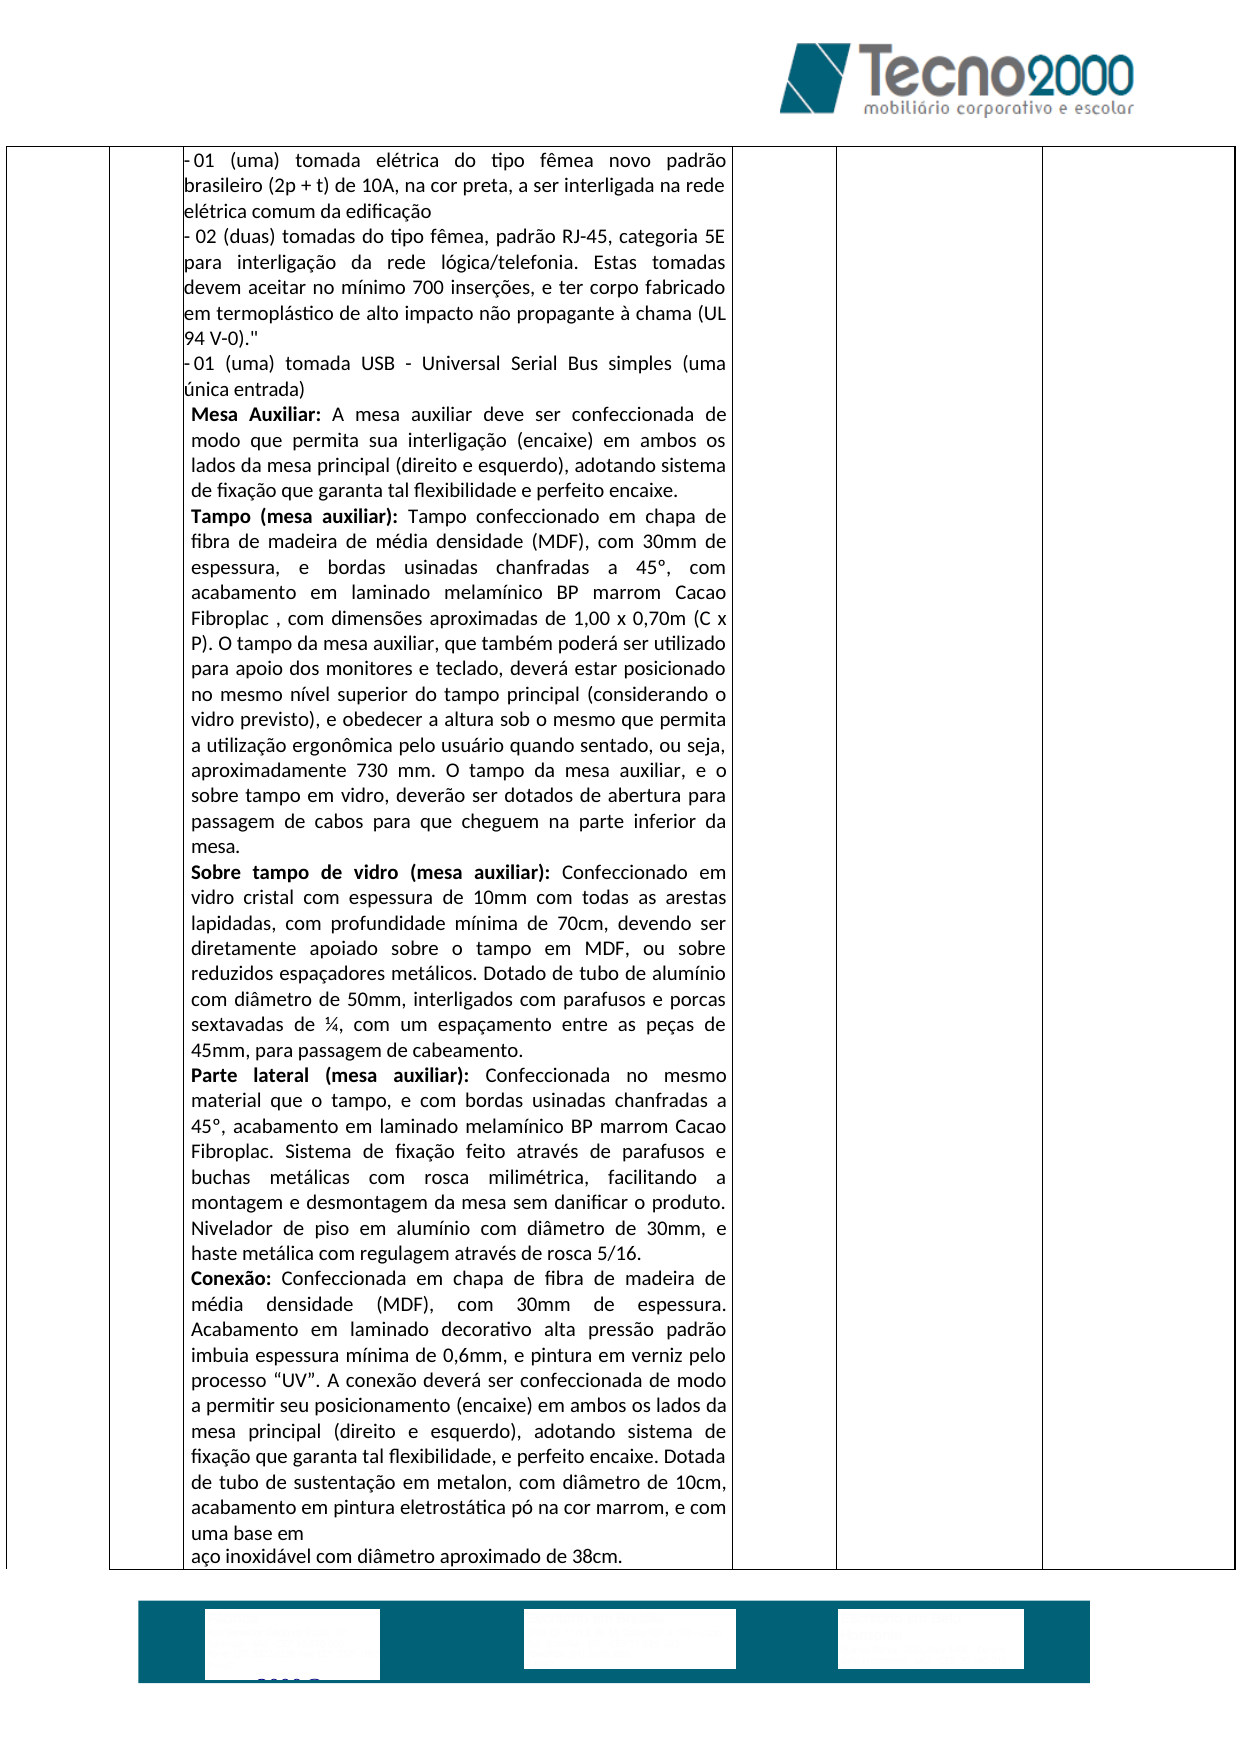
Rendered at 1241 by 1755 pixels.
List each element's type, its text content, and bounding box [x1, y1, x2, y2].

table_header [110, 147, 183, 1569]
table_header [733, 147, 836, 1569]
table_header [837, 147, 1042, 1569]
table_header [7, 147, 109, 1569]
table_header 01 (uma) tomada elétrica do tipo fêmea novo padrão brasileiro (2p + t) de 10A, na cor preta, a ser interligada na rede elétrica comum da edificação 02 (duas) tomadas do tipo fêmea, padrão RJ-45, categoria 5E para interligação da rede lógica/telefonia. Estas tomadas devem aceitar no mínimo 700 inserções, e ter corpo fabricado em termoplástico de alto impacto não propagante à chama (UL 94 V-0)." 01 (uma) tomada USB - Universal Serial Bus simples (uma única entrada) Mesa Auxiliar: A mesa auxiliar deve ser confeccionada de modo que permita sua interligação (encaixe) em ambos os lados da mesa principal (direito e esquerdo), adotando sistema de fixação que garanta tal flexibilidade e perfeito encaixe. Tampo (mesa auxiliar): Tampo confeccionado em chapa de fibra de madeira de média densidade (MDF), com 30mm de espessura, e bordas usinadas chanfradas a 45º, com acabamento em laminado melamínico BP marrom Cacao Fibroplac , com dimensões aproximadas de 1,00 x 0,70m (C x P). O tampo da mesa auxiliar, que também poderá ser utilizado para apoio dos monitores e teclado, deverá estar posicionado no mesmo nível superior do tampo principal (considerando o vidro previsto), e obedecer a altura sob o mesmo que permita a utilização ergonômica pelo usuário quando sentado, ou seja, aproximadamente 730 mm. O tampo da mesa auxiliar, e o sobre tampo em vidro, deverão ser dotados de abertura para passagem de cabos para que cheguem na parte inferior da mesa. Sobre tampo de vidro (mesa auxiliar): Confeccionado em vidro cristal com espessura de 10mm com todas as arestas lapidadas, com profundidade mínima de 70cm, devendo ser diretamente apoiado sobre o tampo em MDF, ou sobre reduzidos espaçadores metálicos. Dotado de tubo de alumínio com diâmetro de 50mm, interligados com parafusos e porcas sextavadas de ¼, com um espaçamento entre as peças de 45mm, para passagem de cabeamento. Parte lateral (mesa auxiliar): Confeccionada no mesmo material que o tampo, e com bordas usinadas chanfradas a 45º, acabamento em laminado melamínico BP marrom Cacao Fibroplac. Sistema de fixação feito através de parafusos e buchas metálicas com rosca milimétrica, facilitando a montagem e desmontagem da mesa sem danificar o produto. Nivelador de piso em alumínio com diâmetro de 30mm, e haste metálica com regulagem através de rosca 5/16. Conexão: Confeccionada em chapa de fibra de madeira de média densidade (MDF), com 30mm de espessura. Acabamento em laminado decorativo alta pressão padrão imbuia espessura mínima de 0,6mm, e pintura em verniz pelo processo “UV”. A conexão deverá ser confeccionada de modo a permitir seu posicionamento (encaixe) em ambos os lados da mesa principal (direito e esquerdo), adotando sistema de fixação que garanta tal flexibilidade, e perfeito encaixe. Dotada de tubo de sustentação em metalon, com diâmetro de 10cm, acabamento em pintura eletrostática pó na cor marrom, e com uma base em aço inoxidável com diâmetro aproximado de 38cm. [184, 147, 732, 1569]
table_header [1043, 147, 1234, 1569]
